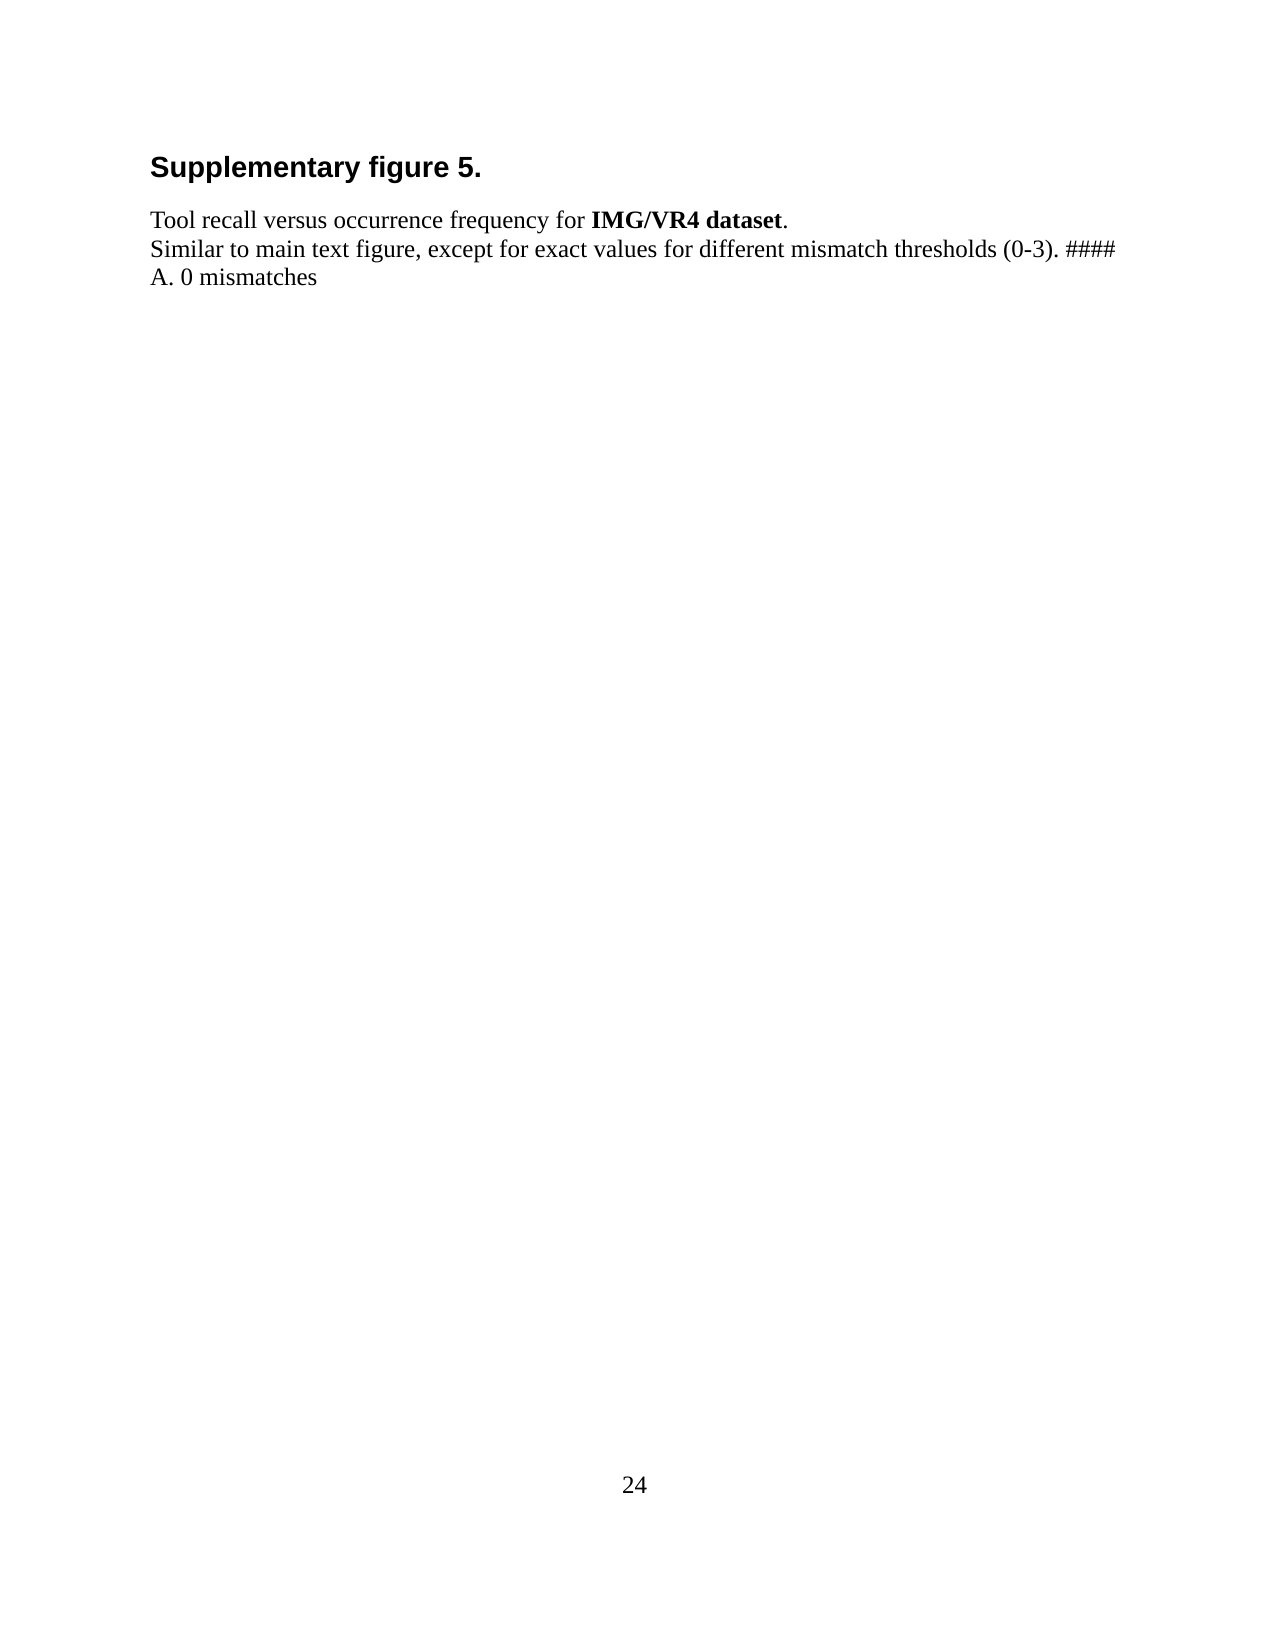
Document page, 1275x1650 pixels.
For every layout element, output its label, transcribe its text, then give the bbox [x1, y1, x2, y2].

text Tool recall versus occurrence frequency for IMG/VR4 dataset. Similar to main text figure, except for exact values for different mismatch thresholds (0-3). #### A. 0 mismatches [150, 205, 1125, 291]
subtitle Supplementary figure 5. [150, 150, 1125, 183]
